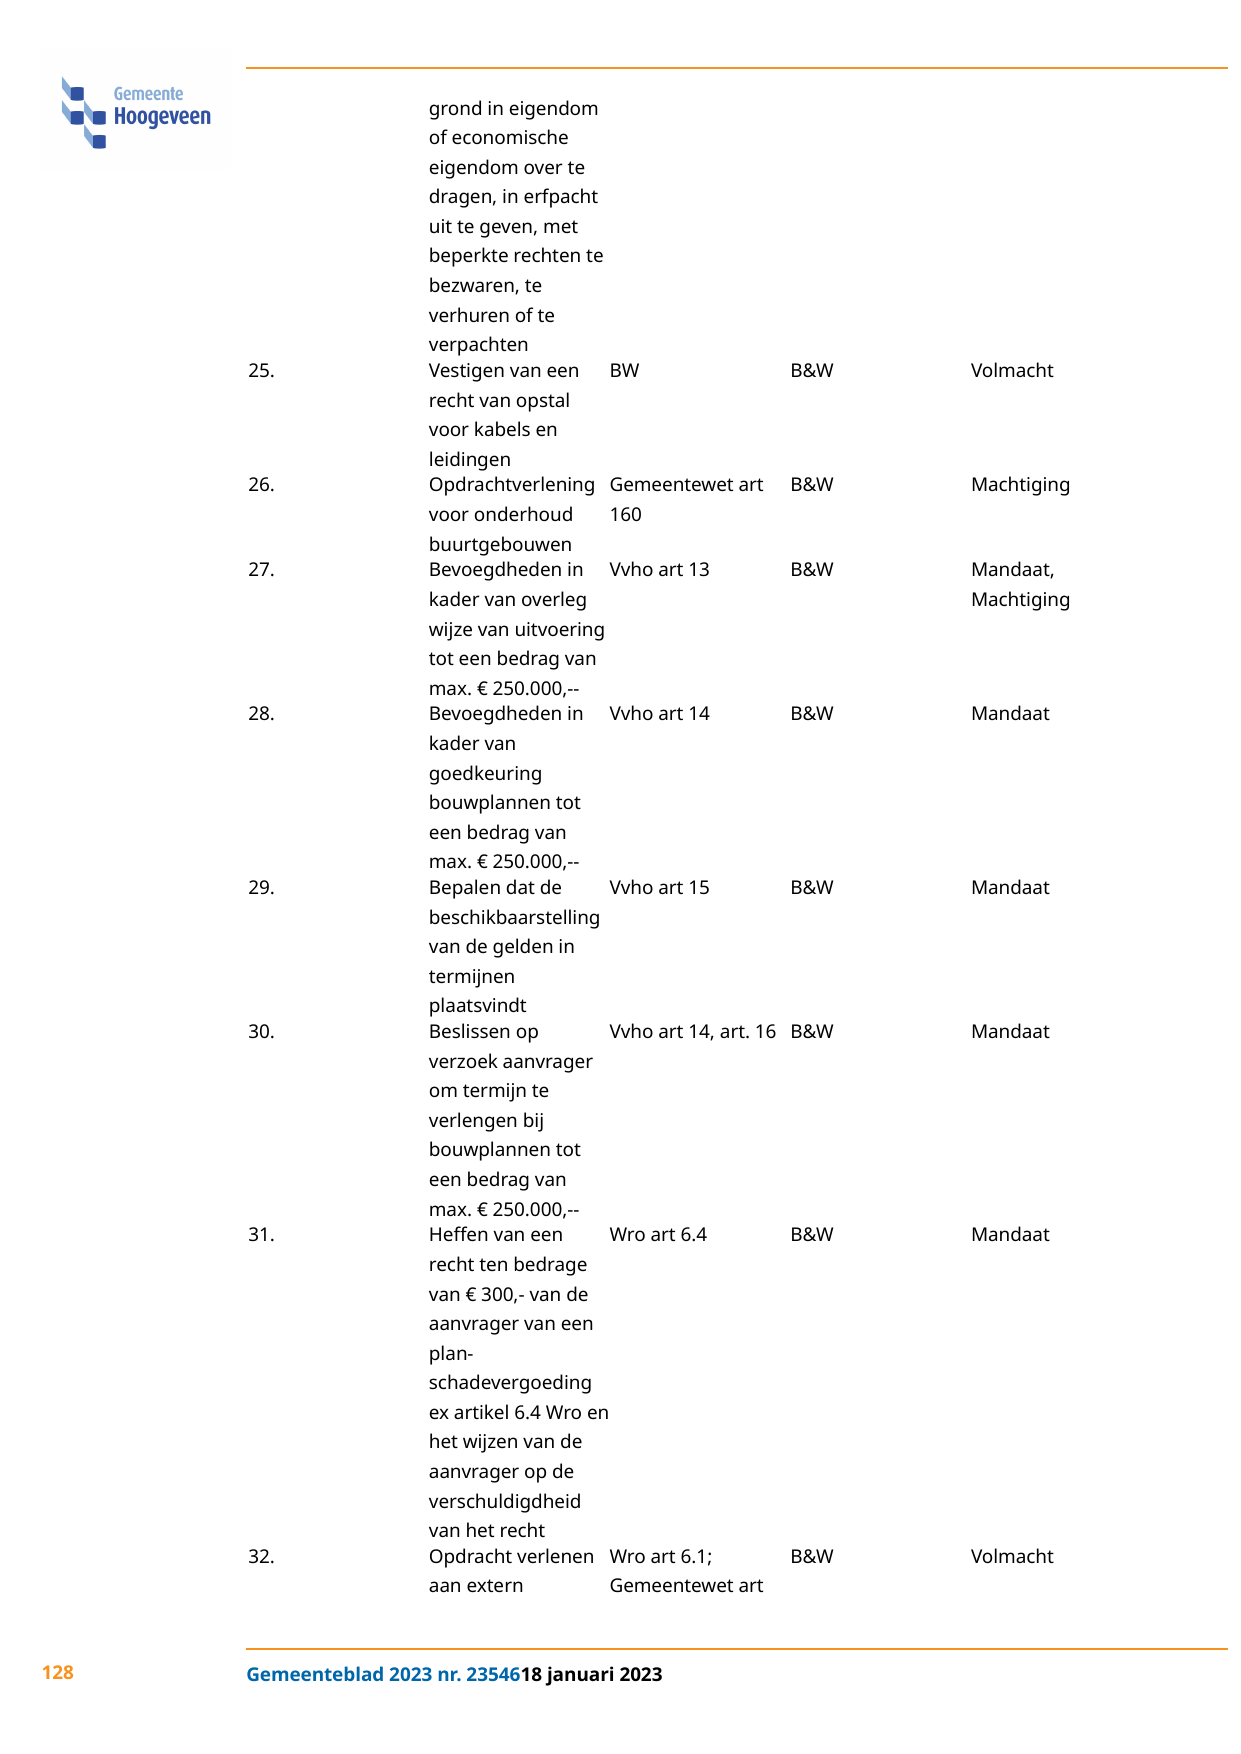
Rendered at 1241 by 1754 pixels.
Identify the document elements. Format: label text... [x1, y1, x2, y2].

table_cell Bepalen dat de beschikbaarstelling van de gelden in termijnen plaatsvindt [429, 874, 609, 1018]
table_cell [248, 557, 429, 701]
table_cell Volmacht [971, 357, 1152, 472]
table_cell Mandaat [971, 1018, 1152, 1222]
table_cell [971, 95, 1152, 357]
table_cell BW [609, 357, 790, 472]
table_cell Machtiging [971, 472, 1152, 557]
picture [41, 47, 231, 172]
table_cell Mandaat, Machtiging [971, 557, 1152, 701]
table_cell [248, 874, 429, 1018]
table_cell B&W [790, 357, 971, 472]
table_cell Bevoegdheden in kader van overleg wijze van uitvoering tot een bedrag van max. € 250.000,-- [429, 557, 609, 701]
table_cell [790, 95, 971, 357]
table_cell [248, 1543, 429, 1598]
table_cell Gemeentewet art 160 [609, 472, 790, 557]
table_cell Wro art 6.4 [609, 1222, 790, 1543]
table_cell Bevoegdheden in kader van goedkeuring bouwplannen tot een bedrag van max. € 250.000,-- [429, 701, 609, 874]
table_cell Vvho art 13 [609, 557, 790, 701]
table_cell [248, 1018, 429, 1222]
table_cell Heffen van een recht ten bedrage van € 300,- van de aanvrager van een plan-schadevergoeding ex artikel 6.4 Wro en het wijzen van de aanvrager op de verschuldigdheid van het recht [429, 1222, 609, 1543]
table_cell [609, 95, 790, 357]
table_cell B&W [790, 874, 971, 1018]
table_cell B&W [790, 1018, 971, 1222]
table_cell [248, 357, 429, 472]
table_cell Opdrachtverlening voor onderhoud buurtgebouwen [429, 472, 609, 557]
table_cell B&W [790, 701, 971, 874]
table_cell [248, 701, 429, 874]
table_cell Mandaat [971, 701, 1152, 874]
table_cell Mandaat [971, 1222, 1152, 1543]
table_cell [248, 472, 429, 557]
table_cell grond in eigendom of economische eigendom over te dragen, in erfpacht uit te geven, met beperkte rechten te bezwaren, te verhuren of te verpachten [429, 95, 609, 357]
table_cell Opdracht verlenen aan extern [429, 1543, 609, 1598]
table_cell B&W [790, 1222, 971, 1543]
table_cell [248, 1222, 429, 1543]
table_cell Vvho art 14, art. 16 [609, 1018, 790, 1222]
table_cell Volmacht [971, 1543, 1152, 1598]
table_cell B&W [790, 1543, 971, 1598]
table_cell Vvho art 15 [609, 874, 790, 1018]
table_cell [248, 95, 429, 357]
table_cell Wro art 6.1; Gemeentewet art [609, 1543, 790, 1598]
table_cell Beslissen op verzoek aanvrager om termijn te verlengen bij bouwplannen tot een bedrag van max. € 250.000,-- [429, 1018, 609, 1222]
table_cell Vestigen van een recht van opstal voor kabels en leidingen [429, 357, 609, 472]
table_cell B&W [790, 472, 971, 557]
table_cell B&W [790, 557, 971, 701]
table_cell Vvho art 14 [609, 701, 790, 874]
table_cell Mandaat [971, 874, 1152, 1018]
